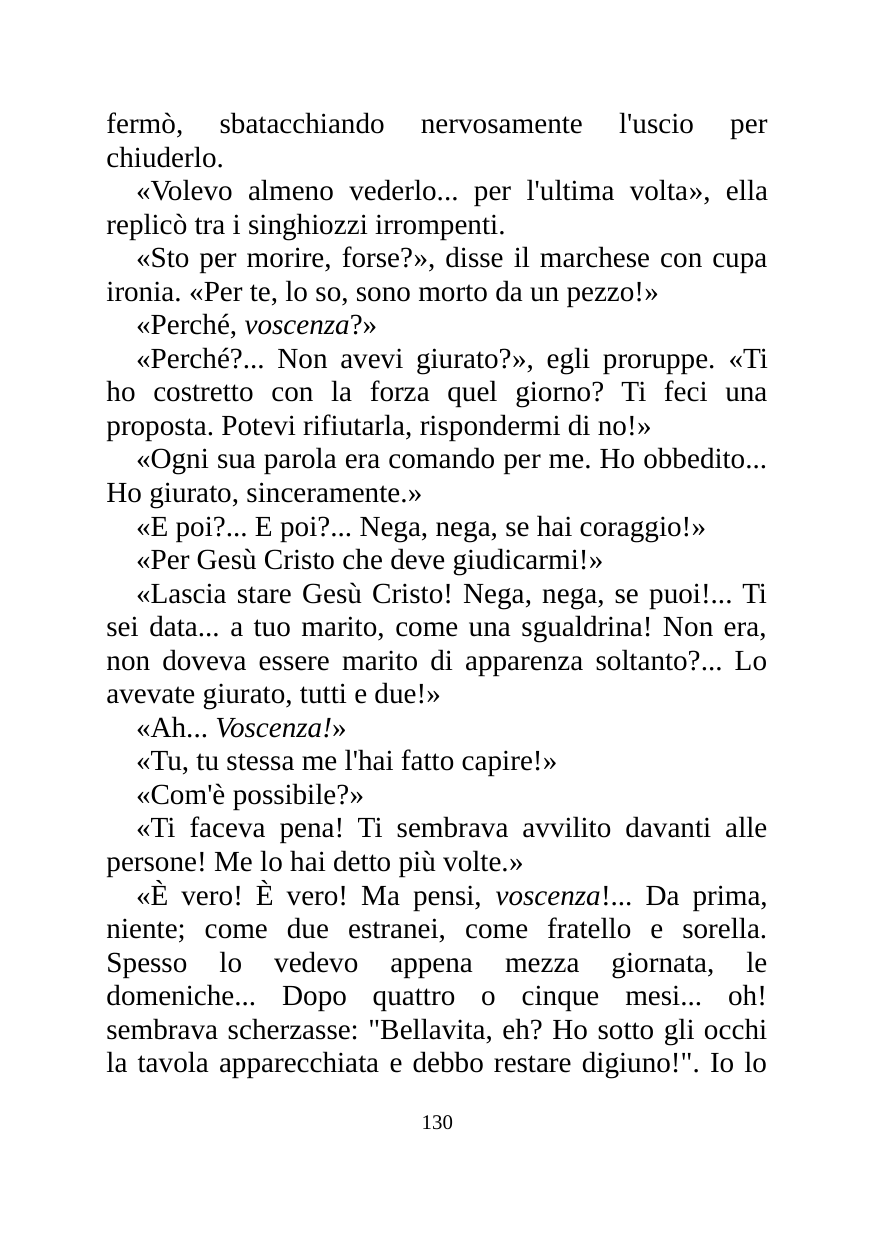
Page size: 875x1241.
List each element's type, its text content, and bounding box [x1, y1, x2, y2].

text «È vero! È vero! Ma pensi, voscenza!... Da prima, niente; come due estranei, come fratello e sorella. Spesso lo vedevo appena mezza giornata, le domeniche... Dopo quattro o cinque mesi... oh! sembrava scherzasse: "Bellavita, eh? Ho sotto gli occhi la tavola apparecchiata e debbo restare digiuno!". Io lo [106, 878, 768, 1079]
text «Ogni sua parola era comando per me. Ho obbedito... Ho giurato, sinceramente.» [106, 442, 768, 509]
text «Ah... Voscenza!» [106, 710, 768, 743]
text «Volevo almeno vederlo... per l'ultima volta», ella replicò tra i singhiozzi irrompenti. [106, 173, 768, 240]
text «Sto per morire, forse?», disse il marchese con cupa ironia. «Per te, lo so, sono morto da un pezzo!» [106, 240, 768, 307]
text «Ti faceva pena! Ti sembrava avvilito davanti alle persone! Me lo hai detto più volte.» [106, 811, 768, 878]
text fermò, sbatacchiando nervosamente l'uscio per chiuderlo. [106, 106, 768, 173]
text «Lascia stare Gesù Cristo! Nega, nega, se puoi!... Ti sei data... a tuo marito, come una sgualdrina! Non era, non doveva essere marito di apparenza soltanto?... Lo avevate giurato, tutti e due!» [106, 576, 768, 710]
text «Perché, voscenza?» [106, 307, 768, 341]
text «E poi?... E poi?... Nega, nega, se hai coraggio!» [106, 509, 768, 542]
text «Tu, tu stessa me l'hai fatto capire!» [106, 743, 768, 777]
text «Com'è possibile?» [106, 777, 768, 811]
text «Per Gesù Cristo che deve giudicarmi!» [106, 542, 768, 576]
text «Perché?... Non avevi giurato?», egli proruppe. «Ti ho costretto con la forza quel giorno? Ti feci una proposta. Potevi rifiutarla, rispondermi di no!» [106, 341, 768, 442]
